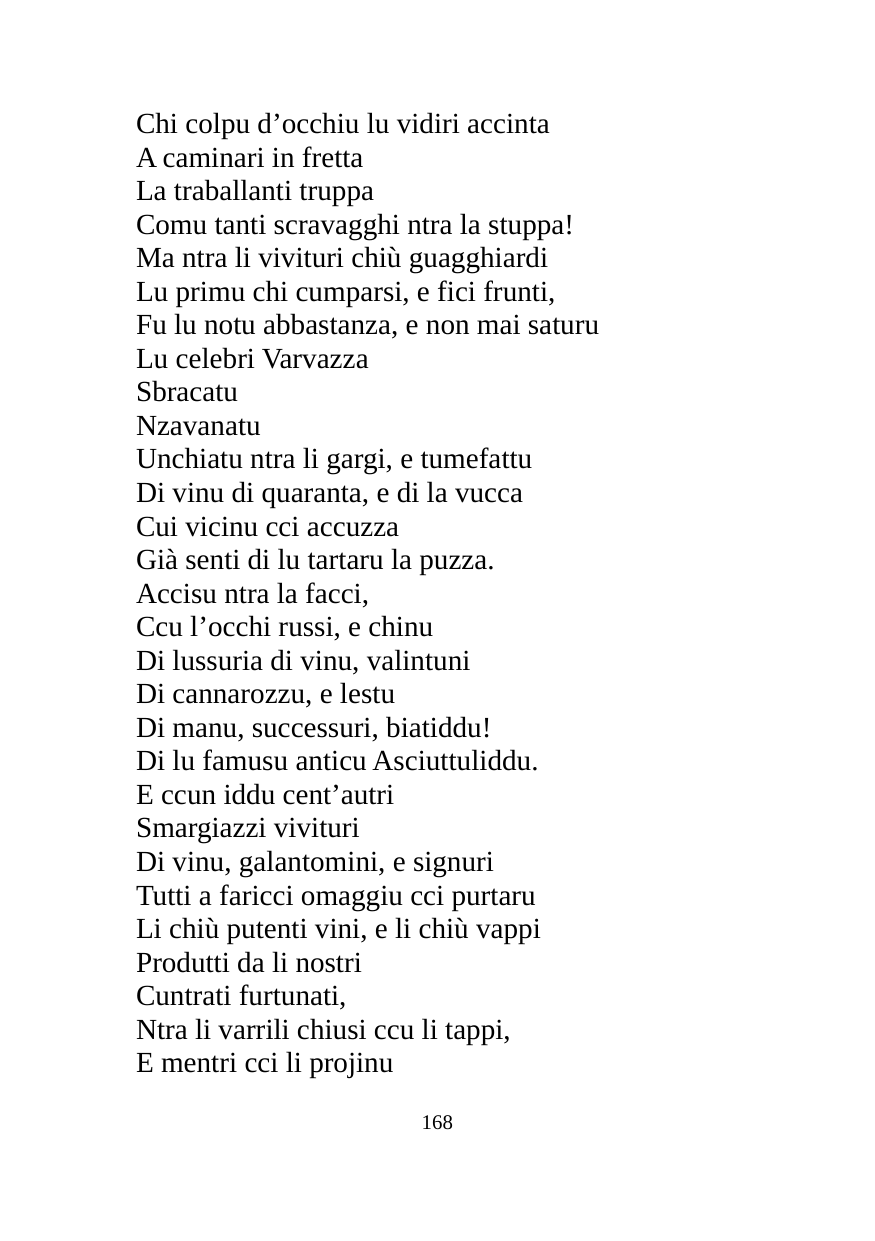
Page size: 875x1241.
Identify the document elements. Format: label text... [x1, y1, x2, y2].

text Chi colpu d’occhiu lu vidiri accinta A caminari in fretta La traballanti truppa Comu tanti scravagghi ntra la stuppa! Ma ntra li vivituri chiù guagghiardi Lu primu chi cumparsi, e fici frunti, Fu lu notu abbastanza, e non mai saturu Lu celebri Varvazza Sbracatu Nzavanatu Unchiatu ntra li gargi, e tumefattu Di vinu di quaranta, e di la vucca Cui vicinu cci accuzza Già senti di lu tartaru la puzza. Accisu ntra la facci, Ccu l’occhi russi, e chinu Di lussuria di vinu, valintuni Di cannarozzu, e lestu Di manu, successuri, biatiddu! Di lu famusu anticu Asciuttuliddu. E ccun iddu cent’autri Smargiazzi vivituri Di vinu, galantomini, e signuri Tutti a faricci omaggiu cci purtaru Li chiù putenti vini, e li chiù vappi Produtti da li nostri Cuntrati furtunati, Ntra li varrili chiusi ccu li tappi, E mentri cci li projinu [106, 106, 768, 1079]
